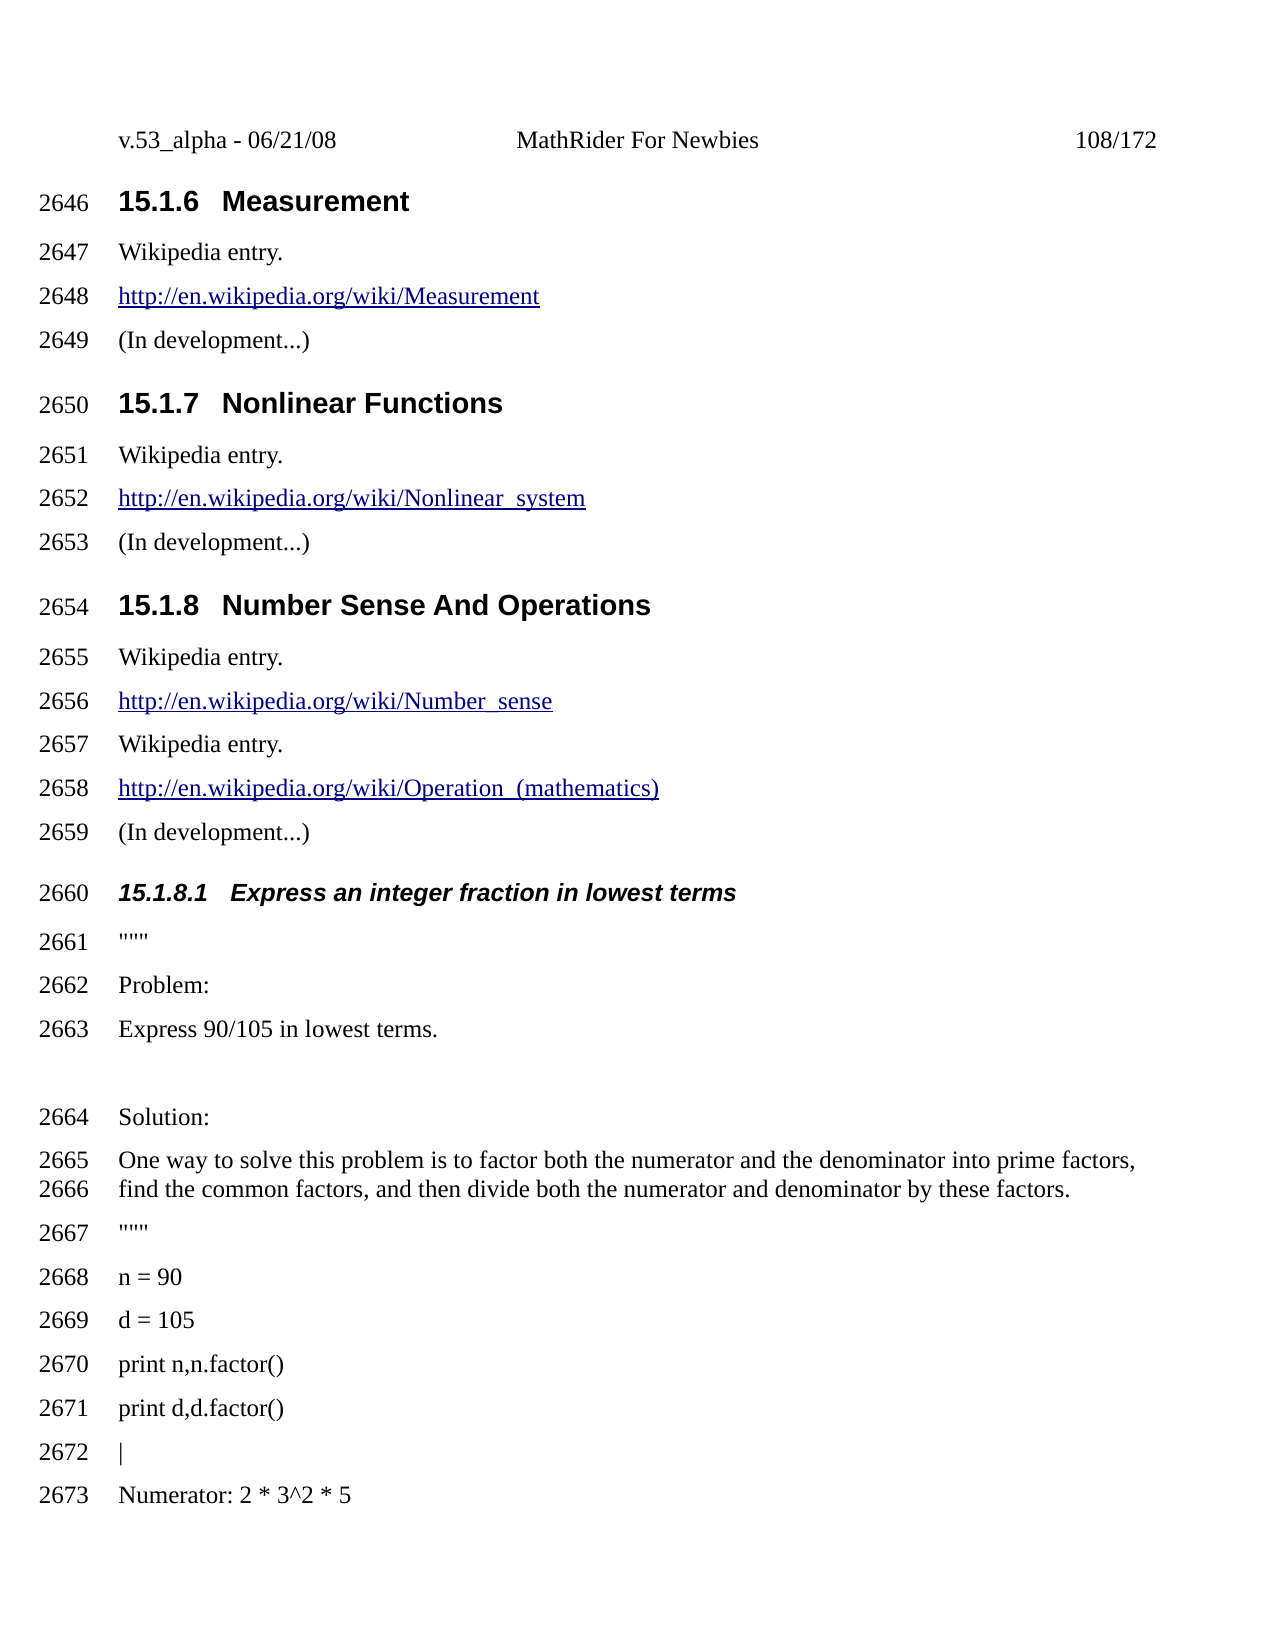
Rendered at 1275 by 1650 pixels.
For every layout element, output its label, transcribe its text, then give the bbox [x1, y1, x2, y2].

text (In development...) [118, 527, 1157, 556]
text print d,d.factor() [118, 1393, 1157, 1422]
text One way to solve this problem is to factor both the numerator and the denominator into prime factors, find the common factors, and then divide both the numerator and denominator by these factors. [118, 1146, 1157, 1203]
subtitle Nonlinear Functions [118, 386, 1157, 420]
subtitle Express an integer fraction in lowest terms [118, 878, 1157, 907]
text (In development...) [118, 325, 1157, 354]
text Problem: [118, 971, 1157, 999]
text Wikipedia entry. [118, 440, 1157, 468]
text d = 105 [118, 1306, 1157, 1334]
text Express 90/105 in lowest terms. [118, 1014, 1157, 1043]
text http://en.wikipedia.org/wiki/Measurement [118, 281, 1157, 310]
text print n,n.factor() [118, 1349, 1157, 1378]
text """ [118, 927, 1157, 956]
text | [118, 1437, 1157, 1466]
text Solution: [118, 1102, 1157, 1131]
text """ [118, 1218, 1157, 1247]
text Wikipedia entry. [118, 642, 1157, 671]
text Numerator: 2 * 3^2 * 5 [118, 1481, 1157, 1509]
text http://en.wikipedia.org/wiki/Operation_(mathematics) [118, 773, 1157, 802]
text (In development...) [118, 817, 1157, 846]
subtitle Number Sense And Operations [118, 588, 1157, 622]
text n = 90 [118, 1262, 1157, 1291]
text http://en.wikipedia.org/wiki/Number_sense [118, 686, 1157, 714]
text http://en.wikipedia.org/wiki/Nonlinear_system [118, 483, 1157, 512]
text Wikipedia entry. [118, 237, 1157, 266]
subtitle Measurement [118, 184, 1157, 217]
text Wikipedia entry. [118, 729, 1157, 758]
